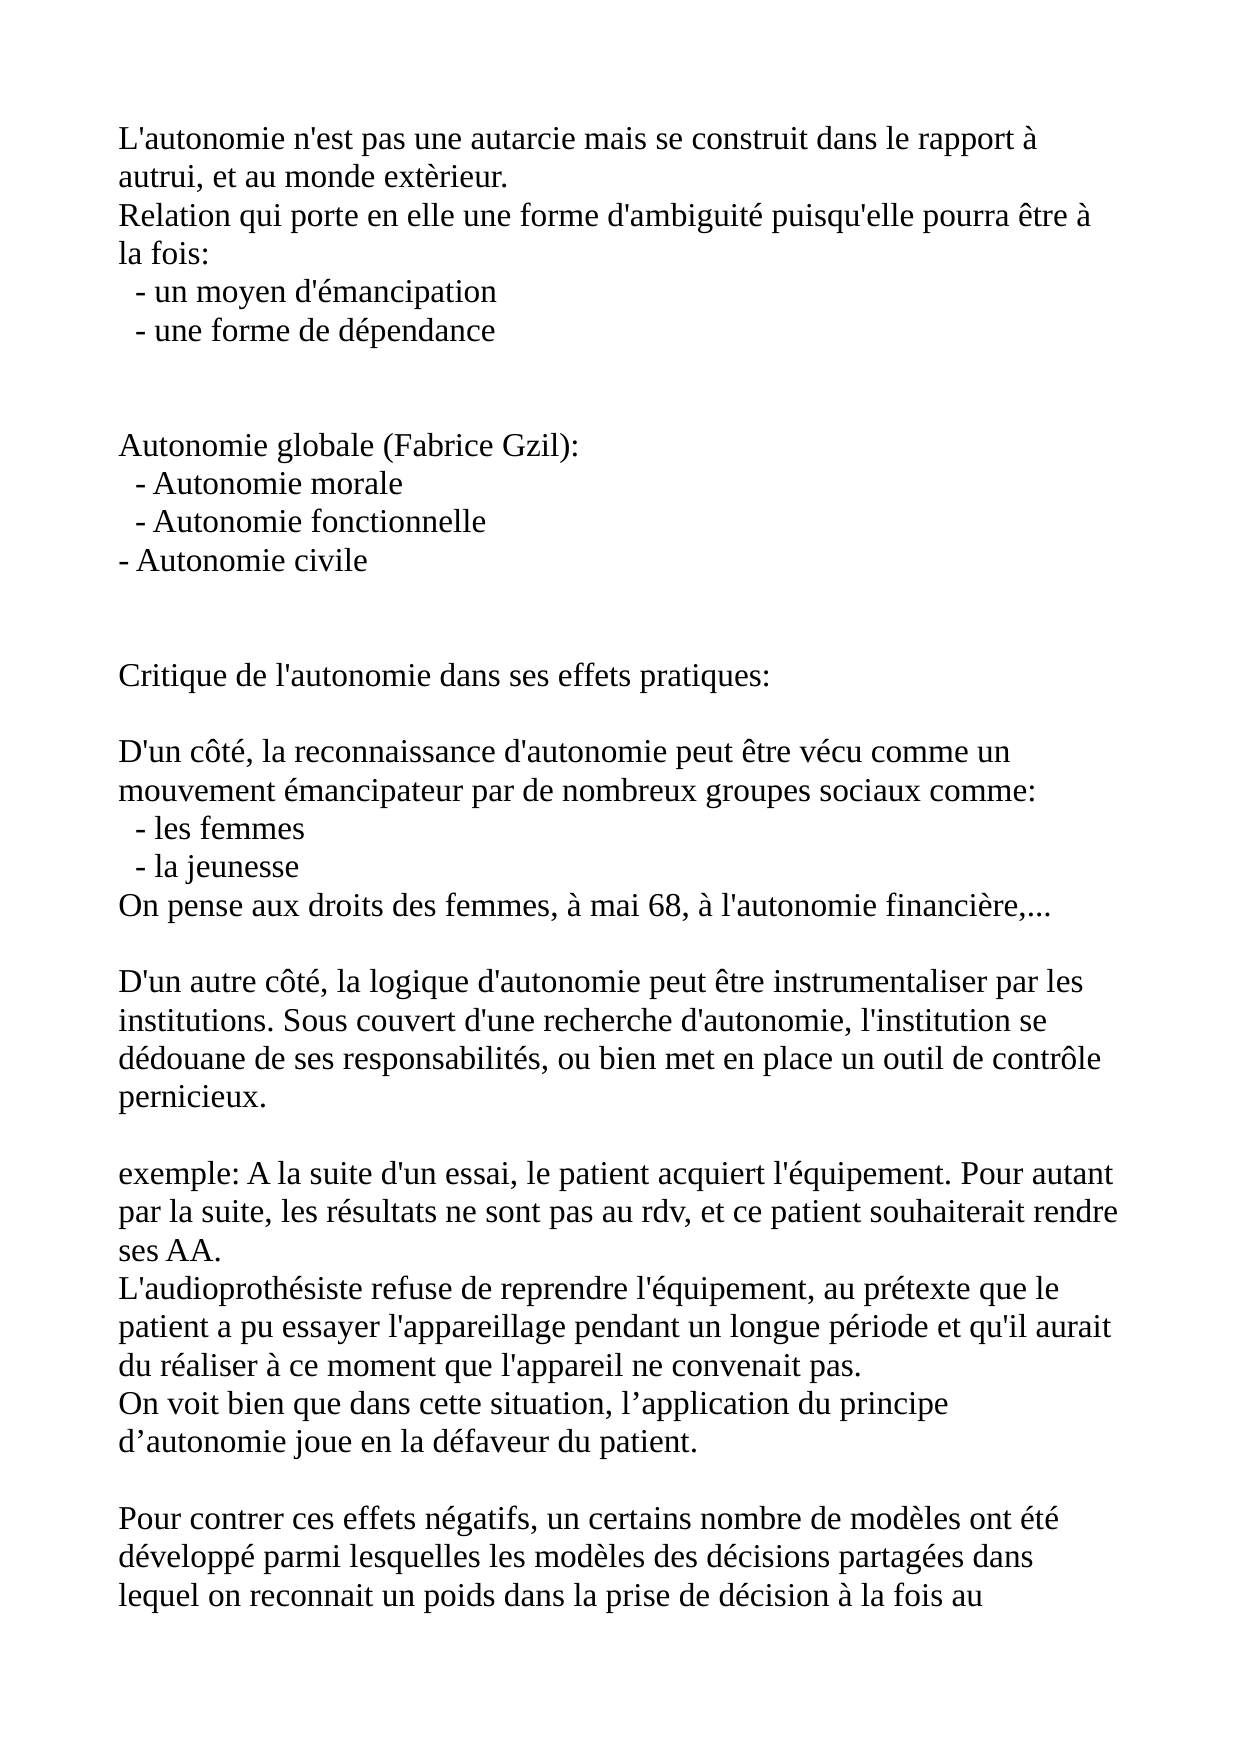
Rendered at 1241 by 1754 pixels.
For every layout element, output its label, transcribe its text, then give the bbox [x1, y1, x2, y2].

text exemple: A la suite d'un essai, le patient acquiert l'équipement. Pour autant par la suite, les résultats ne sont pas au rdv, et ce patient souhaiterait rendre ses AA. [118, 1153, 1122, 1268]
text Relation qui porte en elle une forme d'ambiguité puisqu'elle pourra être à la fois: [118, 195, 1122, 271]
text L'autonomie n'est pas une autarcie mais se construit dans le rapport à autrui, et au monde extèrieur. [118, 118, 1122, 195]
text D'un autre côté, la logique d'autonomie peut être instrumentaliser par les institutions. Sous couvert d'une recherche d'autonomie, l'institution se dédouane de ses responsabilités, ou bien met en place un outil de contrôle pernicieux. [118, 961, 1122, 1115]
text - un moyen d'émancipation [118, 271, 1122, 310]
text - Autonomie civile [118, 540, 1122, 578]
text Pour contrer ces effets négatifs, un certains nombre de modèles ont été développé parmi lesquelles les modèles des décisions partagées dans lequel on reconnait un poids dans la prise de décision à la fois au [118, 1498, 1122, 1613]
text Autonomie globale (Fabrice Gzil): [118, 425, 1122, 463]
text - Autonomie morale [118, 463, 1122, 501]
text Critique de l'autonomie dans ses effets pratiques: [118, 655, 1122, 693]
text On pense aux droits des femmes, à mai 68, à l'autonomie financière,... [118, 885, 1122, 923]
text - une forme de dépendance [118, 310, 1122, 348]
text L'audioprothésiste refuse de reprendre l'équipement, au prétexte que le patient a pu essayer l'appareillage pendant un longue période et qu'il aurait du réaliser à ce moment que l'appareil ne convenait pas. [118, 1268, 1122, 1383]
text - la jeunesse [118, 846, 1122, 885]
text - les femmes [118, 808, 1122, 846]
text - Autonomie fonctionnelle [118, 501, 1122, 540]
text On voit bien que dans cette situation, l’application du principe d’autonomie joue en la défaveur du patient. [118, 1383, 1122, 1460]
text D'un côté, la reconnaissance d'autonomie peut être vécu comme un mouvement émancipateur par de nombreux groupes sociaux comme: [118, 731, 1122, 808]
